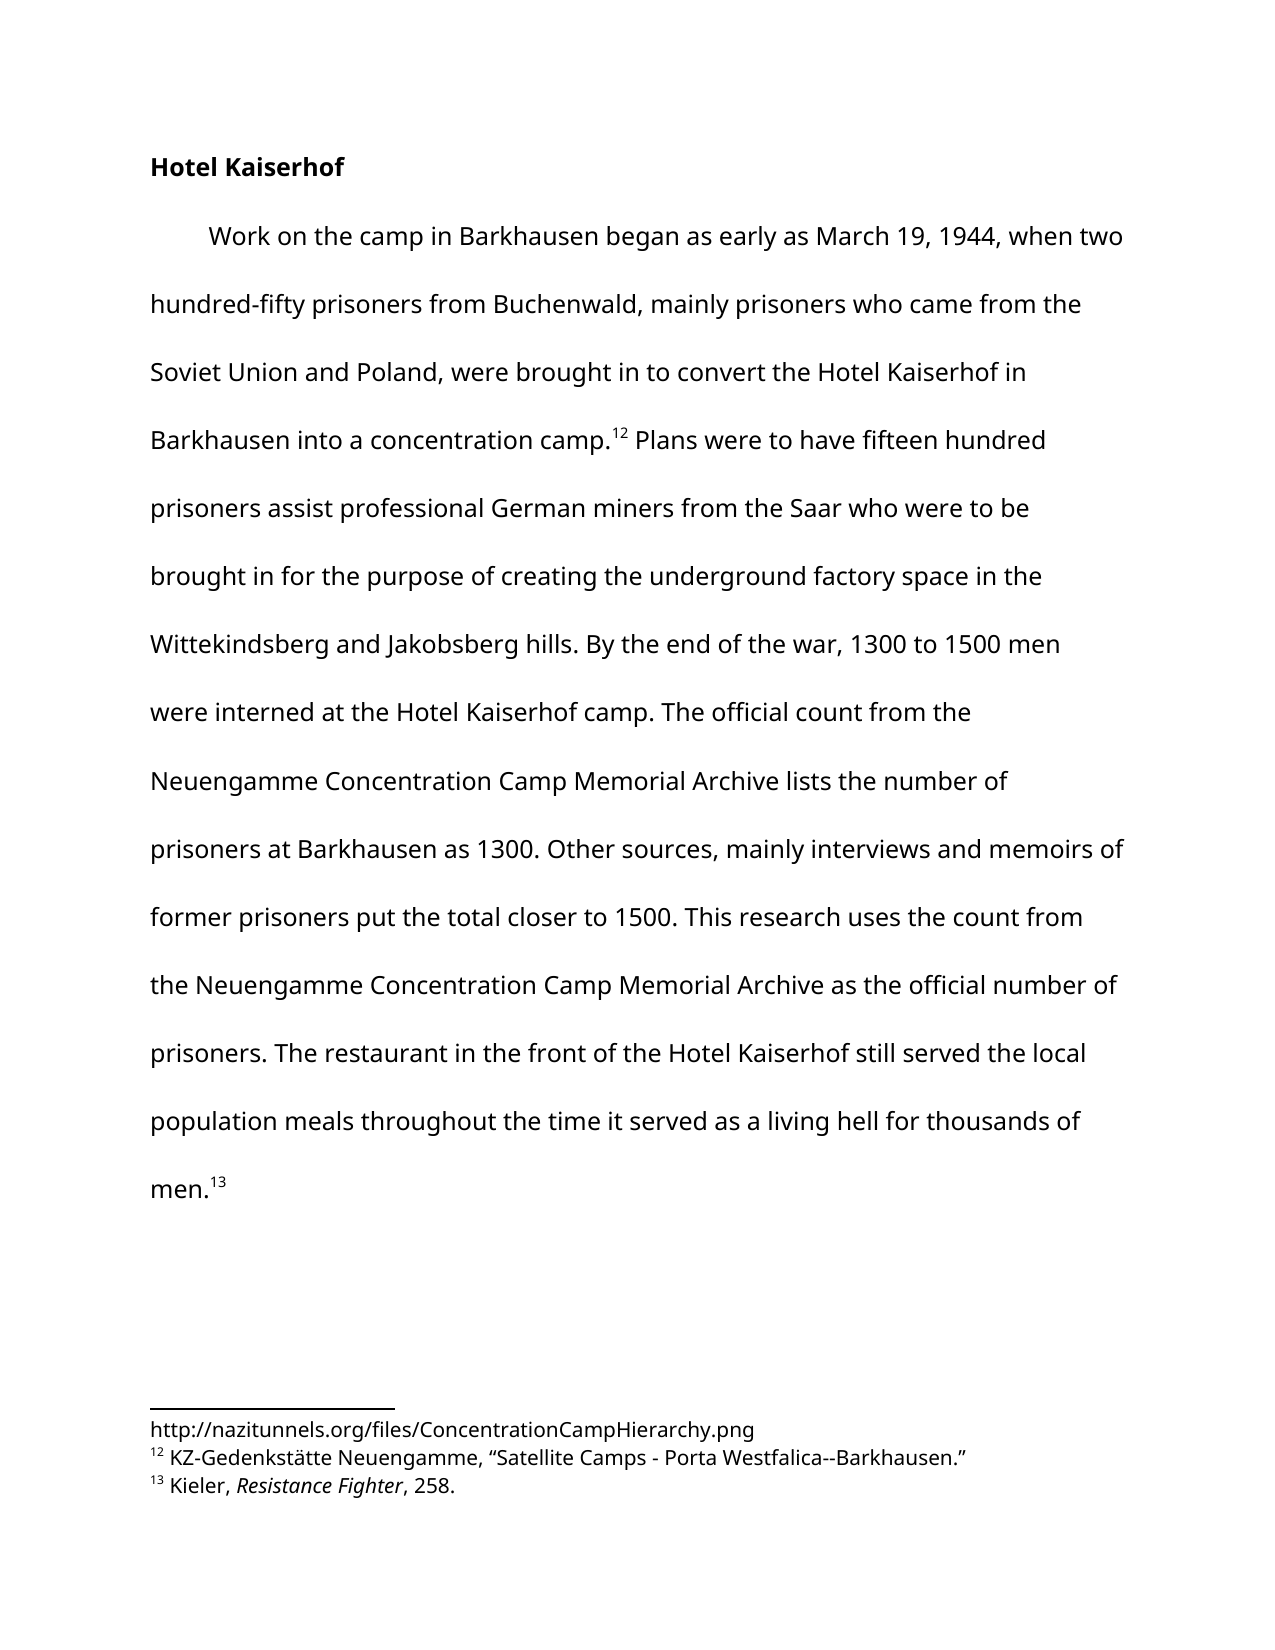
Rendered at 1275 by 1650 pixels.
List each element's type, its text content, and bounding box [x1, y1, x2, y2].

text KZ-Gedenkstätte Neuengamme, “Satellite Camps - Porta Westfalica--Barkhausen.” [150, 1443, 1125, 1472]
text Work on the camp in Barkhausen began as early as March 19, 1944, when two hundred-fifty prisoners from Buchenwald, mainly prisoners who came from the Soviet Union and Poland, were brought in to convert the Hotel Kaiserhof in Barkhausen into a concentration camp. Plans were to have fifteen hundred prisoners assist professional German miners from the Saar who were to be brought in for the purpose of creating the underground factory space in the Wittekindsberg and Jakobsberg hills. By the end of the war, 1300 to 1500 men were interned at the Hotel Kaiserhof camp. The official count from the Neuengamme Concentration Camp Memorial Archive lists the number of prisoners at Barkhausen as 1300. Other sources, mainly interviews and memoirs of former prisoners put the total closer to 1500. This research uses the count from the Neuengamme Concentration Camp Memorial Archive as the official number of prisoners. The restaurant in the front of the Hotel Kaiserhof still served the local population meals throughout the time it served as a living hell for thousands of men. [150, 218, 1125, 1206]
text Kieler, Resistance Fighter, 258. [150, 1472, 1125, 1500]
text http://nazitunnels.org/files/ConcentrationCampHierarchy.png [150, 1415, 1125, 1443]
text Hotel Kaiserhof [150, 150, 1125, 184]
